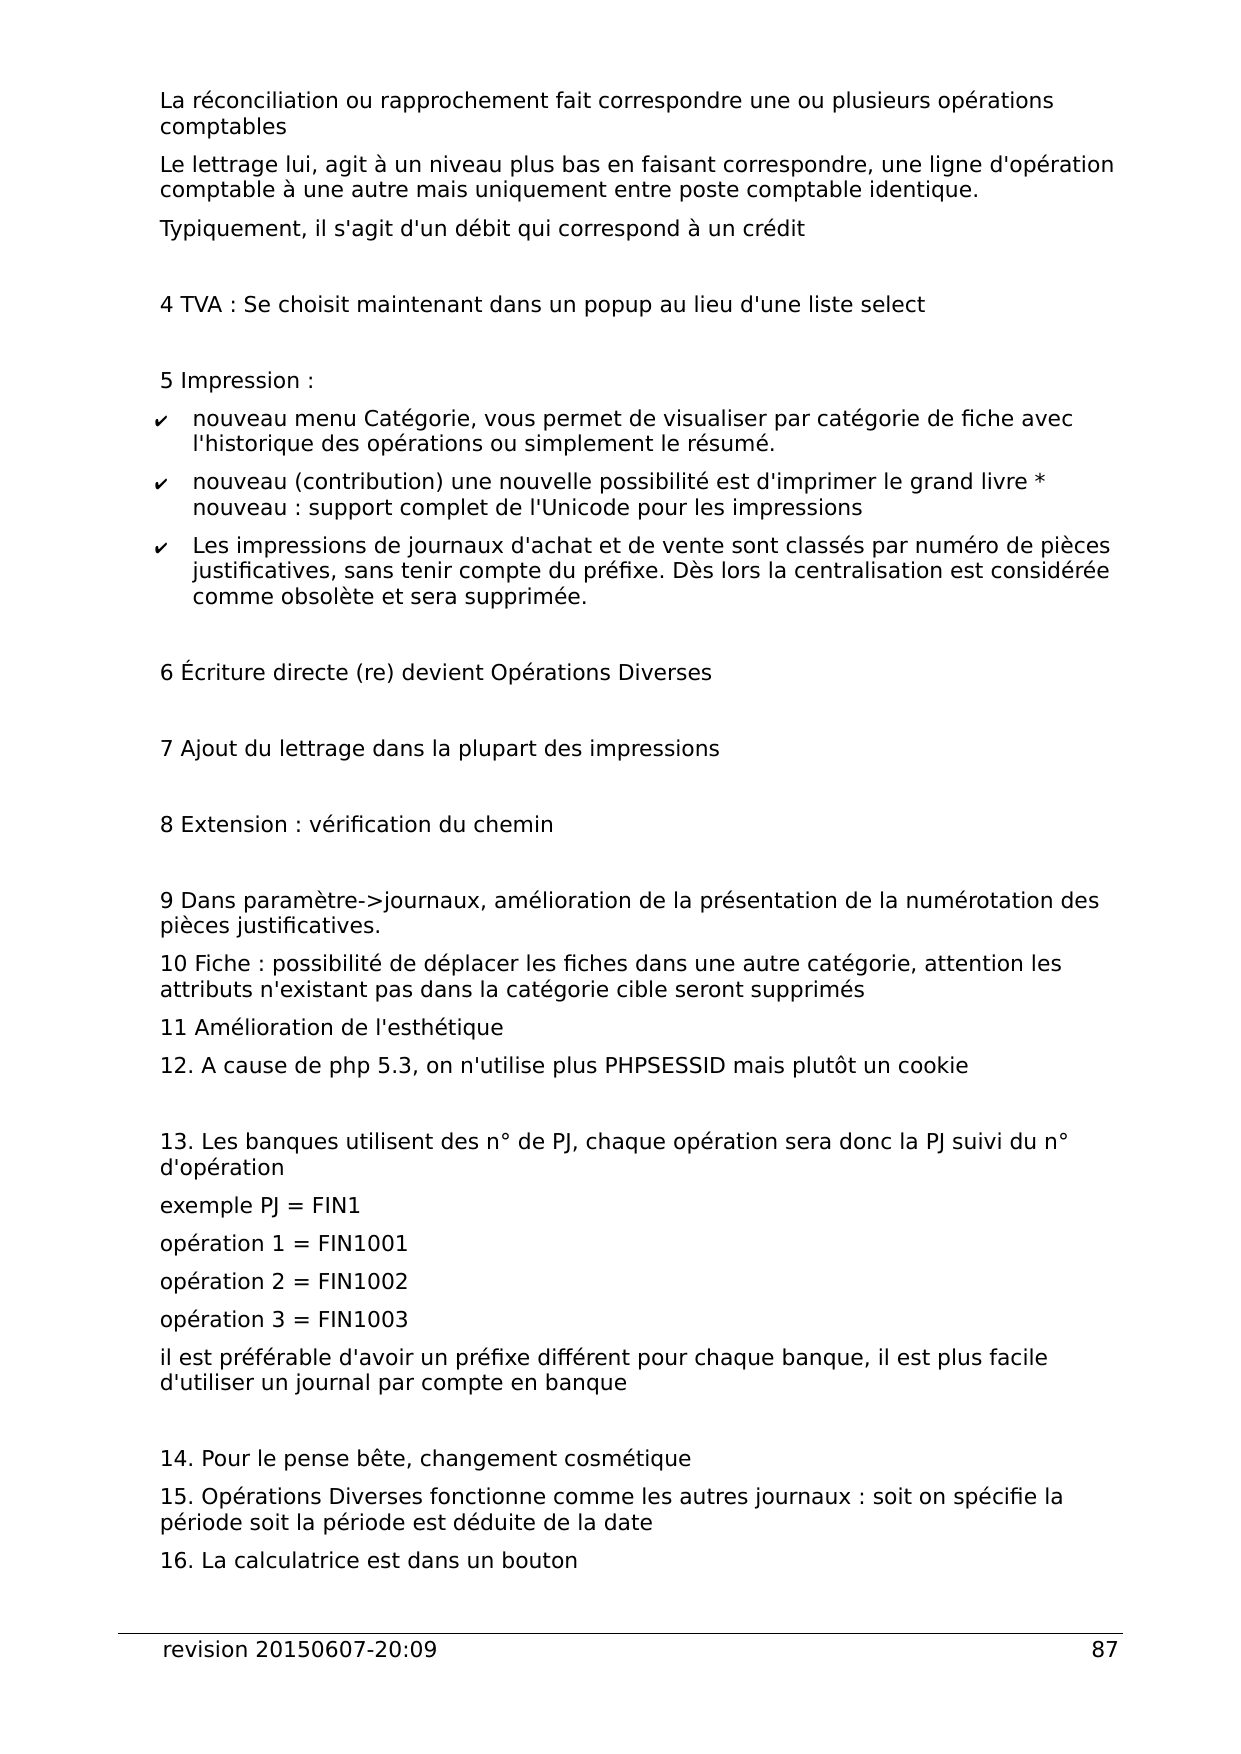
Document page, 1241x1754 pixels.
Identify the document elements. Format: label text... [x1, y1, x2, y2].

text opération 2 = FIN1002 [159, 1269, 1123, 1294]
text il est préférable d'avoir un préfixe différent pour chaque banque, il est plus facile d'utiliser un journal par compte en banque [159, 1345, 1123, 1396]
text 9 Dans paramètre->journaux, amélioration de la présentation de la numérotation des pièces justificatives. [159, 888, 1123, 939]
text 14. Pour le pense bête, changement cosmétique [159, 1446, 1123, 1472]
text 8 Extension : vérification du chemin [159, 812, 1123, 837]
text 4 TVA : Se choisit maintenant dans un popup au lieu d'une liste select [159, 292, 1123, 317]
text Typiquement, il s'agit d'un débit qui correspond à un crédit [159, 216, 1123, 241]
text Le lettrage lui, agit à un niveau plus bas en faisant correspondre, une ligne d'opération comptable à une autre mais uniquement entre poste comptable identique. [159, 152, 1123, 203]
text exemple PJ = FIN1 [159, 1193, 1123, 1218]
list nouveau (contribution) une nouvelle possibilité est d'imprimer le grand livre * nouveau : support complet de l'Unicode pour les impressions [155, 469, 1123, 520]
list Les impressions de journaux d'achat et de vente sont classés par numéro de pièces justificatives, sans tenir compte du préfixe. Dès lors la centralisation est considérée comme obsolète et sera supprimée. [155, 533, 1123, 609]
text 13. Les banques utilisent des n° de PJ, chaque opération sera donc la PJ suivi du n° d'opération [159, 1129, 1123, 1180]
text 16. La calculatrice est dans un bouton [159, 1548, 1123, 1573]
text 12. A cause de php 5.3, on n'utilise plus PHPSESSID mais plutôt un cookie [159, 1053, 1123, 1079]
text 6 Écriture directe (re) devient Opérations Diverses [159, 660, 1123, 685]
text 10 Fiche : possibilité de déplacer les fiches dans une autre catégorie, attention les attributs n'existant pas dans la catégorie cible seront supprimés [159, 952, 1123, 1003]
text 11 Amélioration de l'esthétique [159, 1015, 1123, 1041]
text 7 Ajout du lettrage dans la plupart des impressions [159, 736, 1123, 761]
text 15. Opérations Diverses fonctionne comme les autres journaux : soit on spécifie la période soit la période est déduite de la date [159, 1484, 1123, 1535]
list nouveau menu Catégorie, vous permet de visualiser par catégorie de fiche avec l'historique des opérations ou simplement le résumé. [155, 406, 1123, 457]
text La réconciliation ou rapprochement fait correspondre une ou plusieurs opérations comptables [159, 88, 1123, 139]
text opération 1 = FIN1001 [159, 1231, 1123, 1256]
text 5 Impression : [159, 368, 1123, 393]
text opération 3 = FIN1003 [159, 1307, 1123, 1332]
